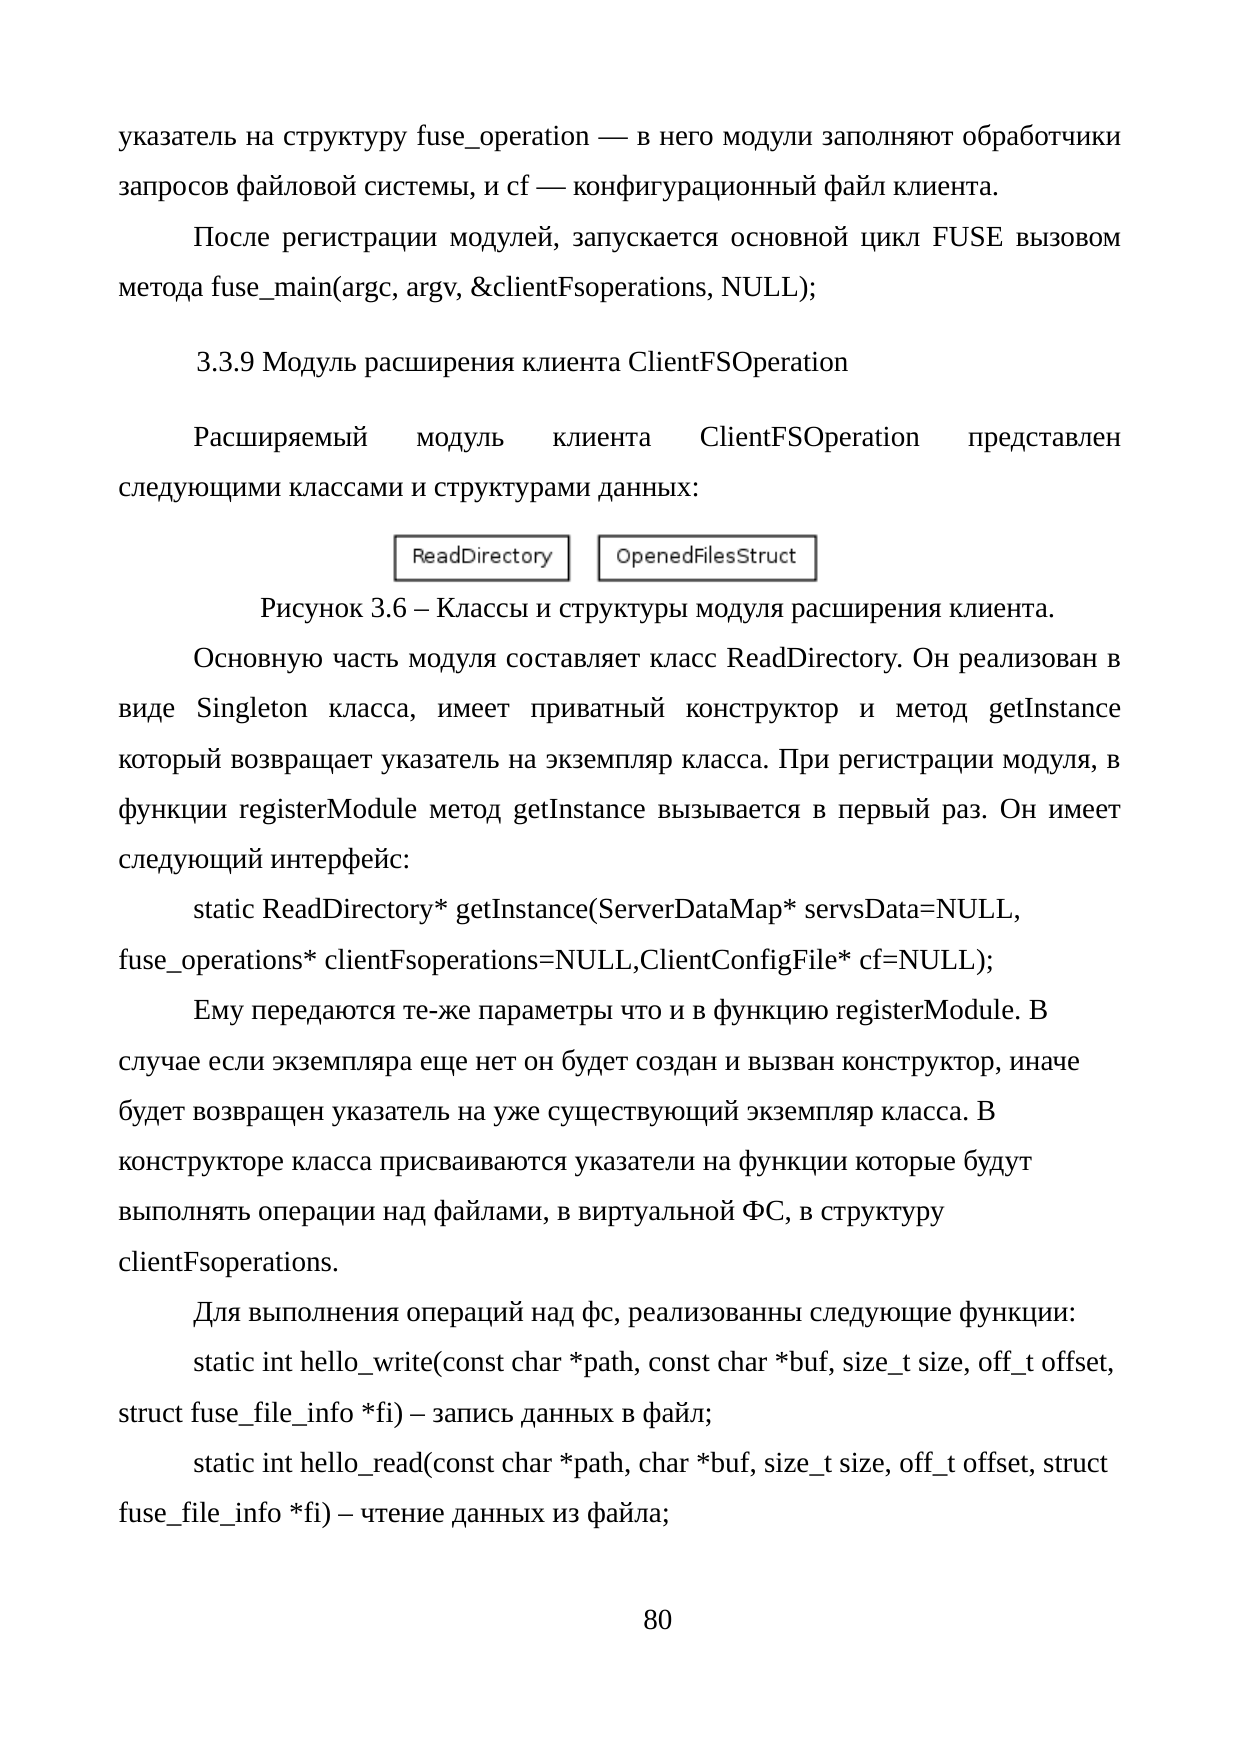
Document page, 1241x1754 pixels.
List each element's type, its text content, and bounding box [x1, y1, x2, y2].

text Для выполнения операций над фс, реализованны следующие функции: [118, 1294, 1122, 1328]
subtitle Модуль расширения клиента ClientFSOperation [189, 344, 1122, 378]
text После регистрации модулей, запускается основной цикл FUSE вызовом метода fuse_main(argc, argv, &clientFsoperations, NULL); [118, 219, 1122, 303]
picture [386, 527, 579, 590]
text static int hello_read(const char *path, char *buf, size_t size, off_t offset, struct fuse_file_info *fi) – чтение данных из файла; [118, 1445, 1122, 1529]
text Ему передаются те-же параметры что и в функцию registerModule. В случае если экземпляра еще нет он будет создан и вызван конструктор, иначе будет возвращен указатель на уже существующий экземпляр класса. В конструкторе класса присваиваются указатели на функции которые будут выполнять операции над файлами, в виртуальной ФС, в структуру clientFsoperations. [118, 992, 1122, 1277]
text Рисунок 3.6 – Классы и структуры модуля расширения клиента. [118, 590, 1122, 623]
text Основную часть модуля составляет класс ReadDirectory. Он реализован в виде Singleton класса, имеет приватный конструктор и метод getInstance который возвращает указатель на экземпляр класса. При регистрации модуля, в функции registerModule метод getInstance вызывается в первый раз. Он имеет следующий интерфейс: [118, 640, 1122, 875]
text Расширяемый модуль клиента ClientFSOperation представлен следующими классами и структурами данных: [118, 419, 1122, 503]
text указатель на структуру fuse_operation — в него модули заполняют обработчики запросов файловой системы, и cf — конфигурационный файл клиента. [118, 118, 1122, 202]
picture [591, 527, 824, 590]
text static int hello_write(const char *path, const char *buf, size_t size, off_t offset, struct fuse_file_info *fi) – запись данных в файл; [118, 1344, 1122, 1428]
text static ReadDirectory* getInstance(ServerDataMap* servsData=NULL, fuse_operations* clientFsoperations=NULL,ClientConfigFile* cf=NULL); [118, 892, 1122, 976]
